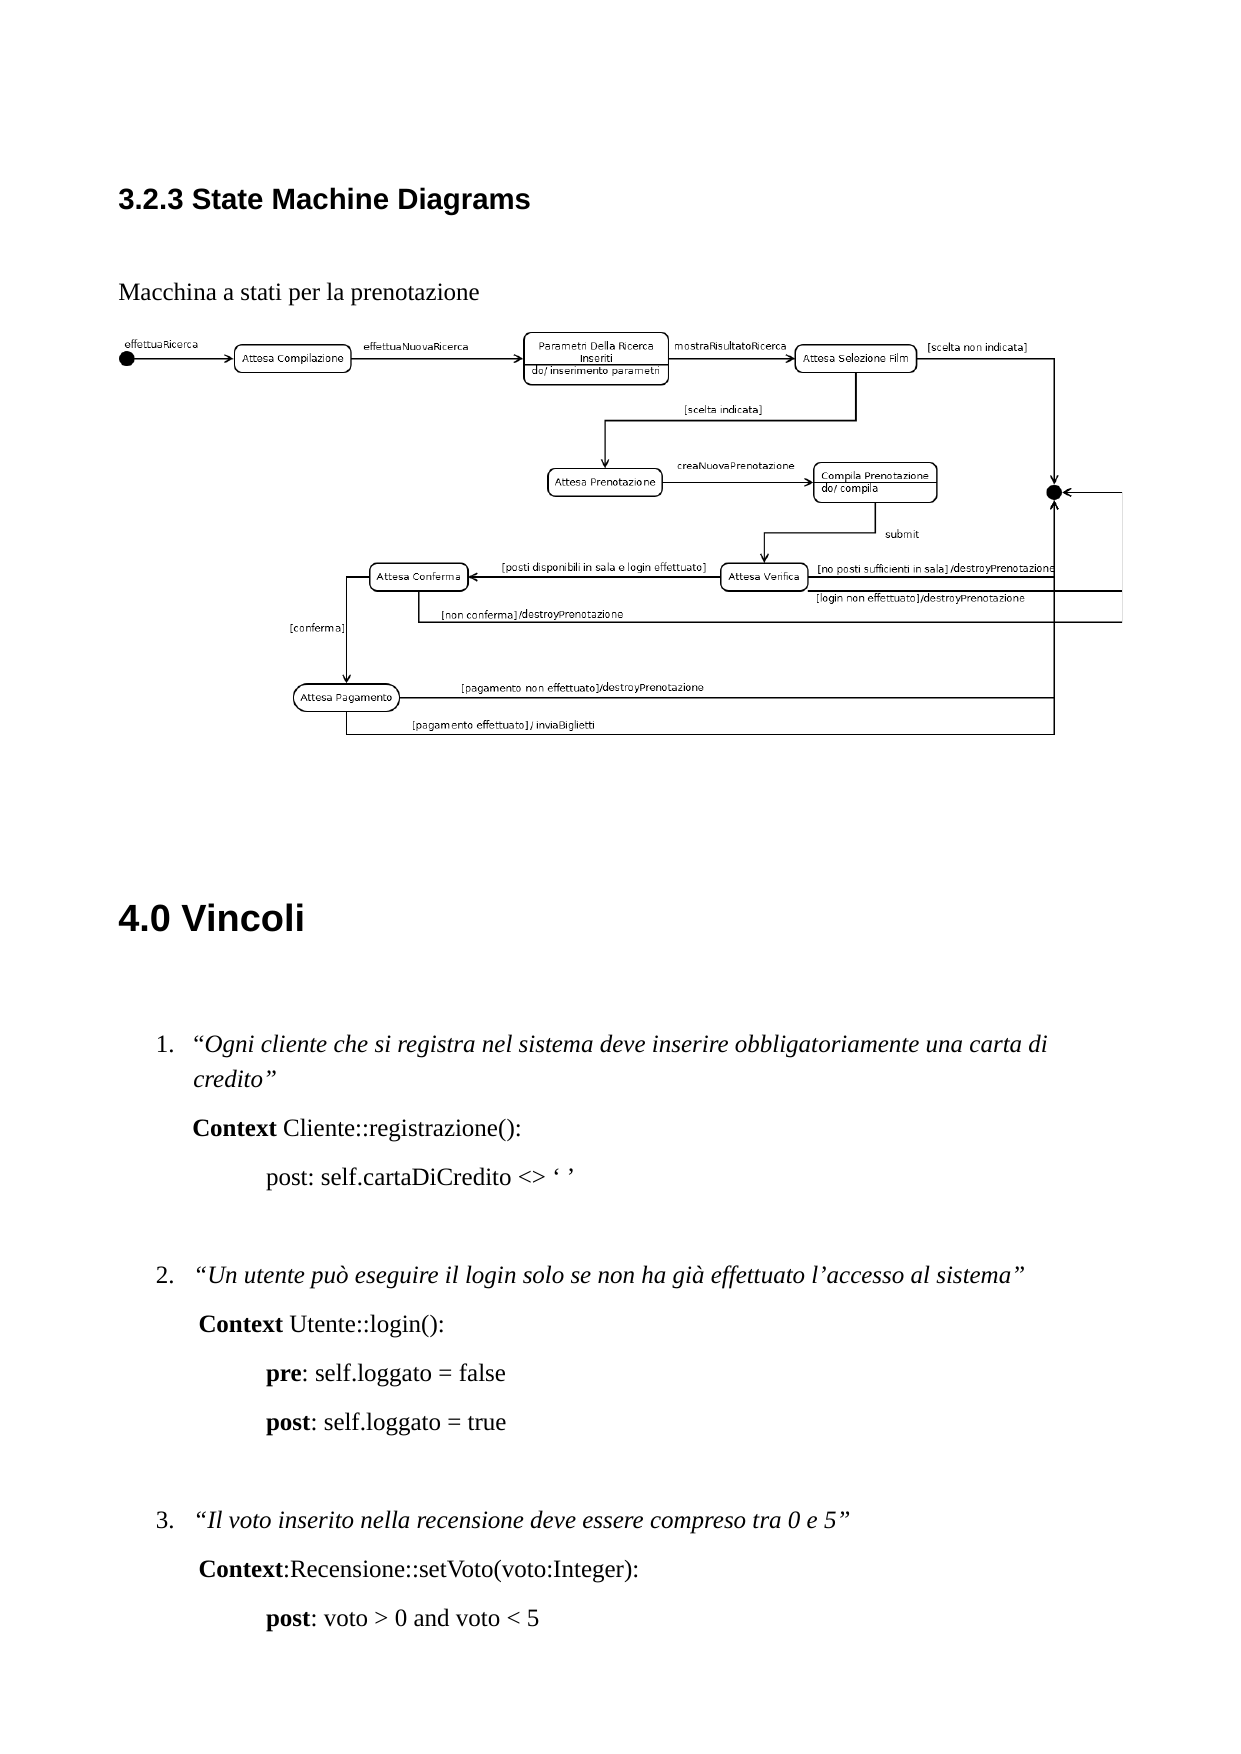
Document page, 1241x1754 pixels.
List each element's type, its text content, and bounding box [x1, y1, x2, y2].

list “Un utente può eseguire il login solo se non ha già effettuato l’accesso al sistema” [156, 1260, 1122, 1289]
text Context Utente::login(): [118, 1309, 1122, 1338]
text post: voto > 0 and voto < 5 [118, 1603, 1122, 1632]
text post: self.cartaDiCredito <> ‘ ’ [118, 1162, 1122, 1191]
list “Ogni cliente che si registra nel sistema deve inserire obbligatoriamente una carta di credito” [156, 1029, 1122, 1093]
subtitle 4.0 Vincoli [118, 895, 1122, 939]
picture [118, 326, 1123, 735]
text Context:Recensione::setVoto(voto:Integer): [118, 1554, 1122, 1583]
text Context Cliente::registrazione(): [118, 1113, 1122, 1142]
text post: self.loggato = true [118, 1407, 1122, 1436]
text Macchina a stati per la prenotazione [118, 277, 1122, 306]
list “Il voto inserito nella recensione deve essere compreso tra 0 e 5” [156, 1505, 1122, 1534]
text pre: self.loggato = false [118, 1358, 1122, 1387]
subtitle 3.2.3 State Machine Diagrams [118, 182, 1122, 216]
